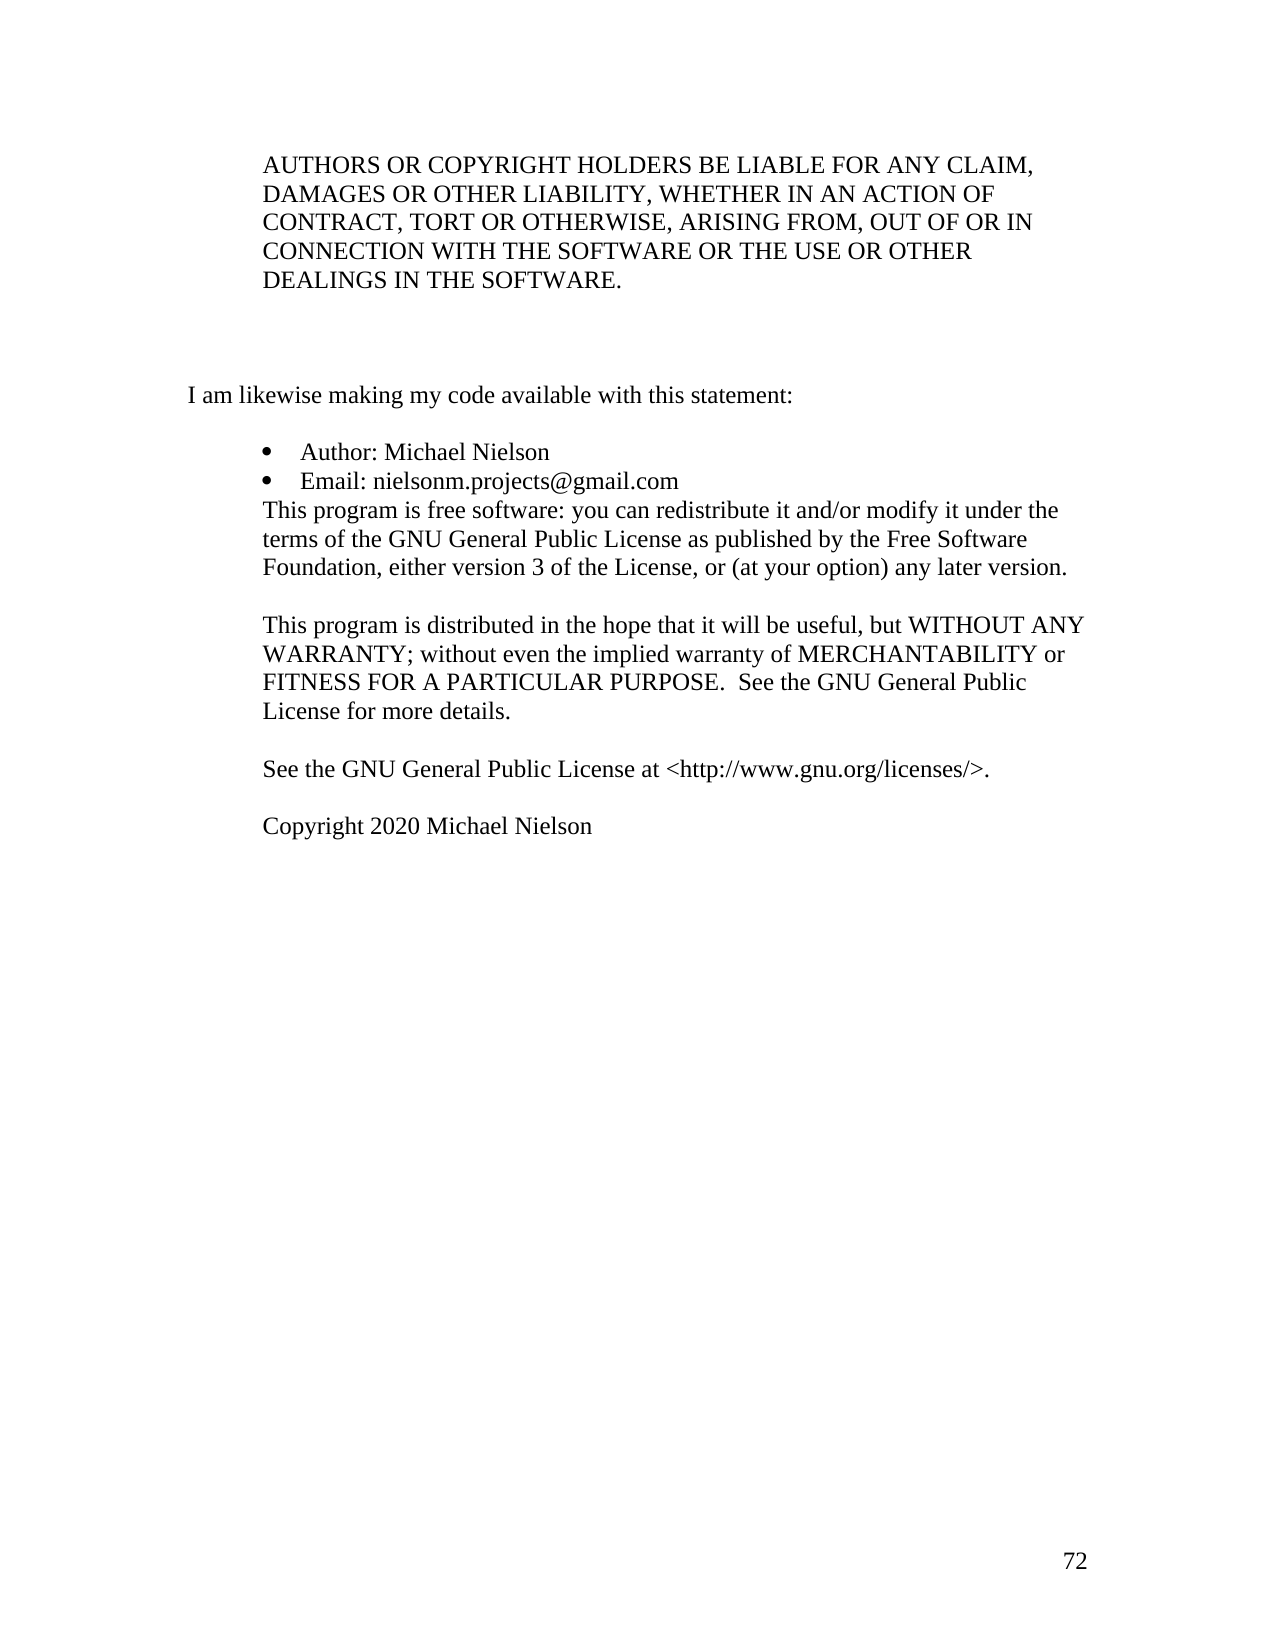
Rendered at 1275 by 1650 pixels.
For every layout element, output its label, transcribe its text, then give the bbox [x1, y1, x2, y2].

text I am likewise making my code available with this statement: [187, 380, 1087, 409]
text Copyright 2020 Michael Nielson [262, 811, 1087, 840]
text AUTHORS OR COPYRIGHT HOLDERS BE LIABLE FOR ANY CLAIM, DAMAGES OR OTHER LIABILITY, WHETHER IN AN ACTION OF CONTRACT, TORT OR OTHERWISE, ARISING FROM, OUT OF OR IN CONNECTION WITH THE SOFTWARE OR THE USE OR OTHER DEALINGS IN THE SOFTWARE. [262, 150, 1087, 294]
list Author: Michael Nielson [262, 437, 1087, 466]
text This program is distributed in the hope that it will be useful, but WITHOUT ANY WARRANTY; without even the implied warranty of MERCHANTABILITY or FITNESS FOR A PARTICULAR PURPOSE. See the GNU General Public License for more details. [262, 610, 1087, 725]
list Email: nielsonm.projects@gmail.com [262, 466, 1087, 495]
text This program is free software: you can redistribute it and/or modify it under the terms of the GNU General Public License as published by the Free Software Foundation, either version 3 of the License, or (at your option) any later version. [262, 495, 1087, 581]
text See the GNU General Public License at <http://www.gnu.org/licenses/>. [262, 754, 1087, 782]
